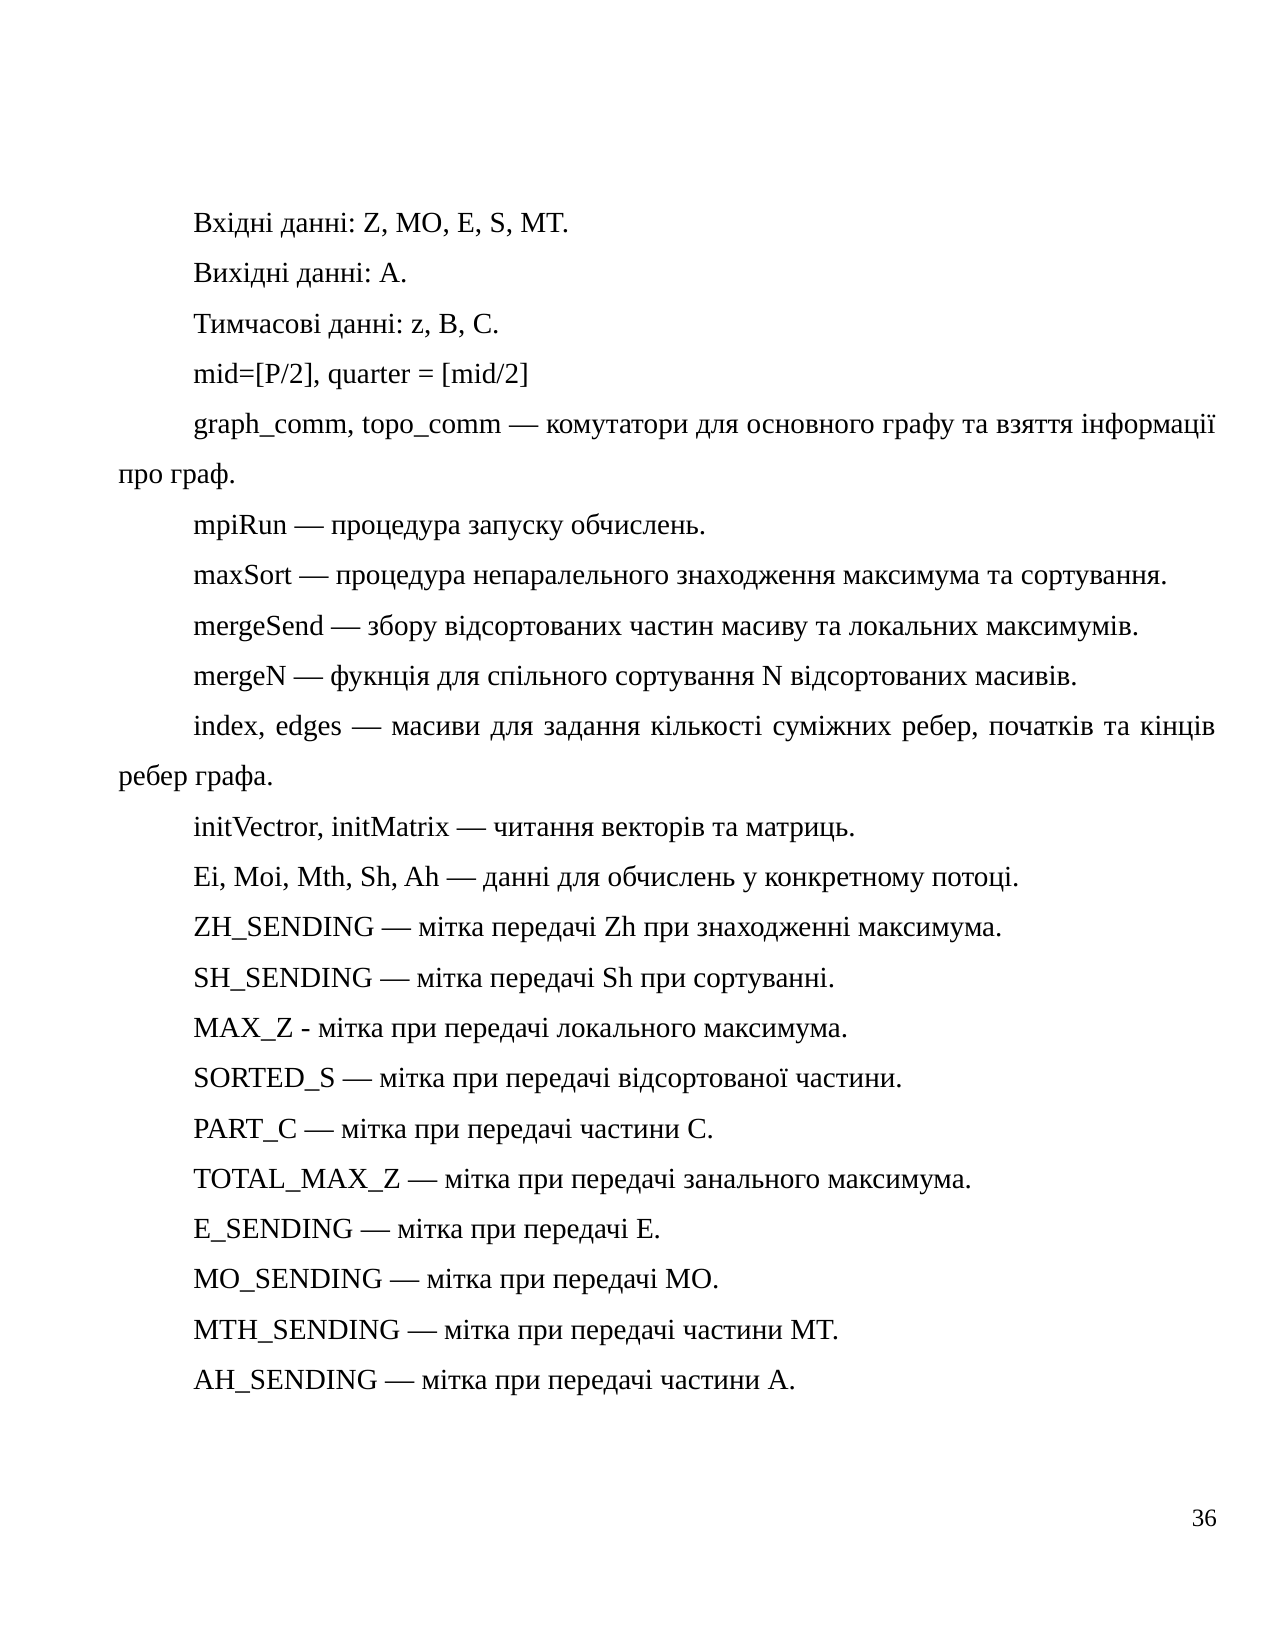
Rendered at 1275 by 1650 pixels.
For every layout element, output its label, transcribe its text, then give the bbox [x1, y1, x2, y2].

text MTH_SENDING — мітка при передачі частини MT. [118, 1312, 1216, 1346]
text MAX_Z - мітка при передачі локального максимума. [118, 1010, 1216, 1044]
text initVectror, initMatrix — читання векторів та матриць. [118, 809, 1216, 842]
text AH_SENDING — мітка при передачі частини A. [118, 1362, 1216, 1396]
text Ei, Moi, Mth, Sh, Ah — данні для обчислень у конкретному потоці. [118, 859, 1216, 893]
text mergeN — фукнція для спільного сортування N відсортованих масивів. [118, 658, 1216, 691]
text TOTAL_MAX_Z — мітка при передачі занального максимума. [118, 1161, 1216, 1194]
text E_SENDING — мітка при передачі E. [118, 1211, 1216, 1245]
text Вихідні данні: A. [118, 255, 1216, 289]
text index, edges — масиви для задання кількості суміжних ребер, початків та кінців ребер графа. [118, 708, 1216, 792]
text maxSort — процедура непаралельного знаходження максимума та сортування. [118, 557, 1216, 591]
text mpiRun — процедура запуску обчислень. [118, 507, 1216, 541]
text mergeSend — збору відсортованих частин масиву та локальних максимумів. [118, 608, 1216, 641]
text SORTED_S — мітка при передачі відсортованої частини. [118, 1060, 1216, 1094]
text SH_SENDING — мітка передачі Sh при сортуванні. [118, 960, 1216, 993]
text graph_comm, topo_comm — комутатори для основного графу та взяття інформації про граф. [118, 406, 1216, 490]
text mid=[P/2], quarter = [mid/2] [118, 356, 1216, 389]
text ZH_SENDING — мітка передачі Zh при знаходженні максимума. [118, 909, 1216, 943]
text Тимчасові данні: z, B, C. [118, 306, 1216, 339]
text MO_SENDING — мітка при передачі MO. [118, 1262, 1216, 1295]
text Вхідні данні: Z, MO, E, S, MT. [118, 205, 1216, 239]
text PART_C — мітка при передачі частини C. [118, 1111, 1216, 1144]
